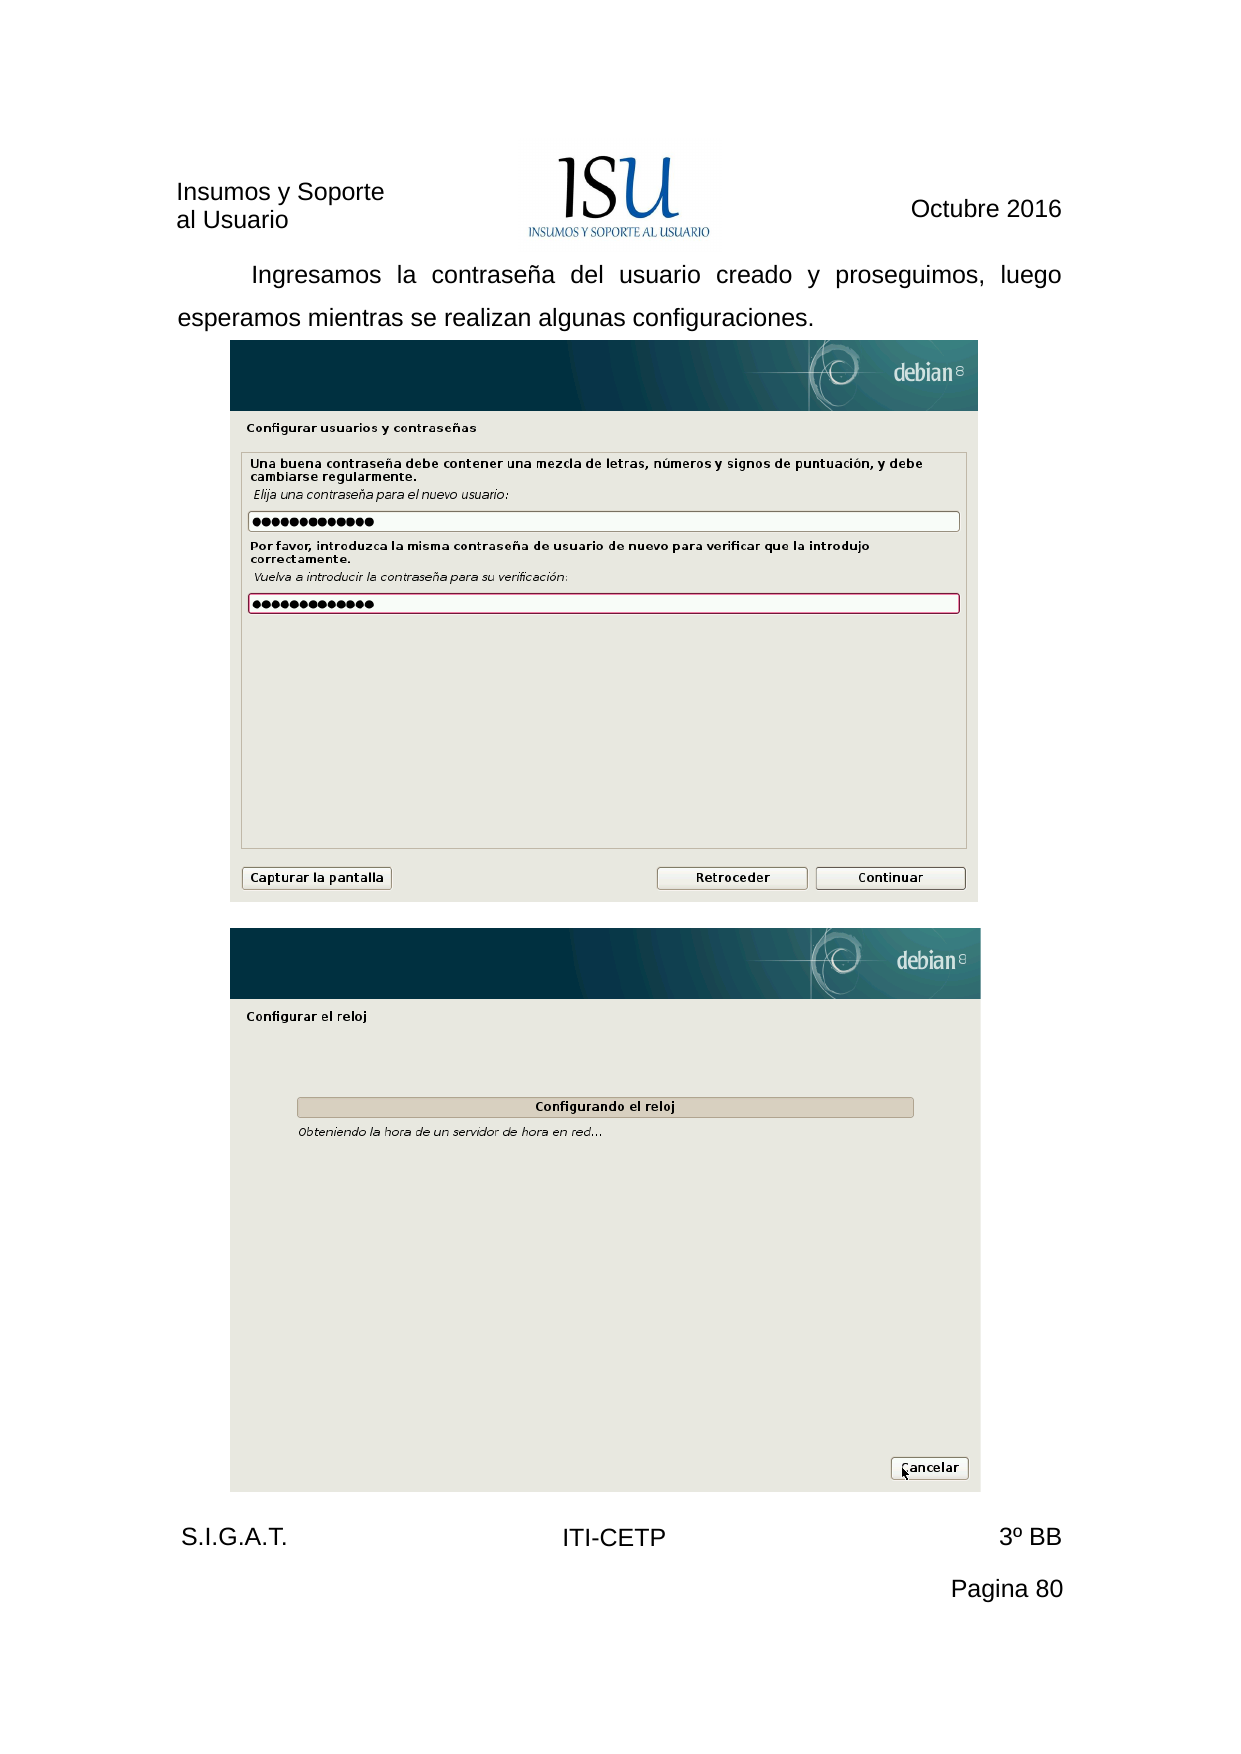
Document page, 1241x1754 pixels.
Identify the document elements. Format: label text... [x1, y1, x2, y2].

text Ingresamos la contraseña del usuario creado y proseguimos, luego esperamos mientras se realizan algunas configuraciones. [177, 260, 1063, 332]
picture [230, 928, 981, 1492]
picture [517, 138, 723, 252]
picture [230, 340, 978, 902]
